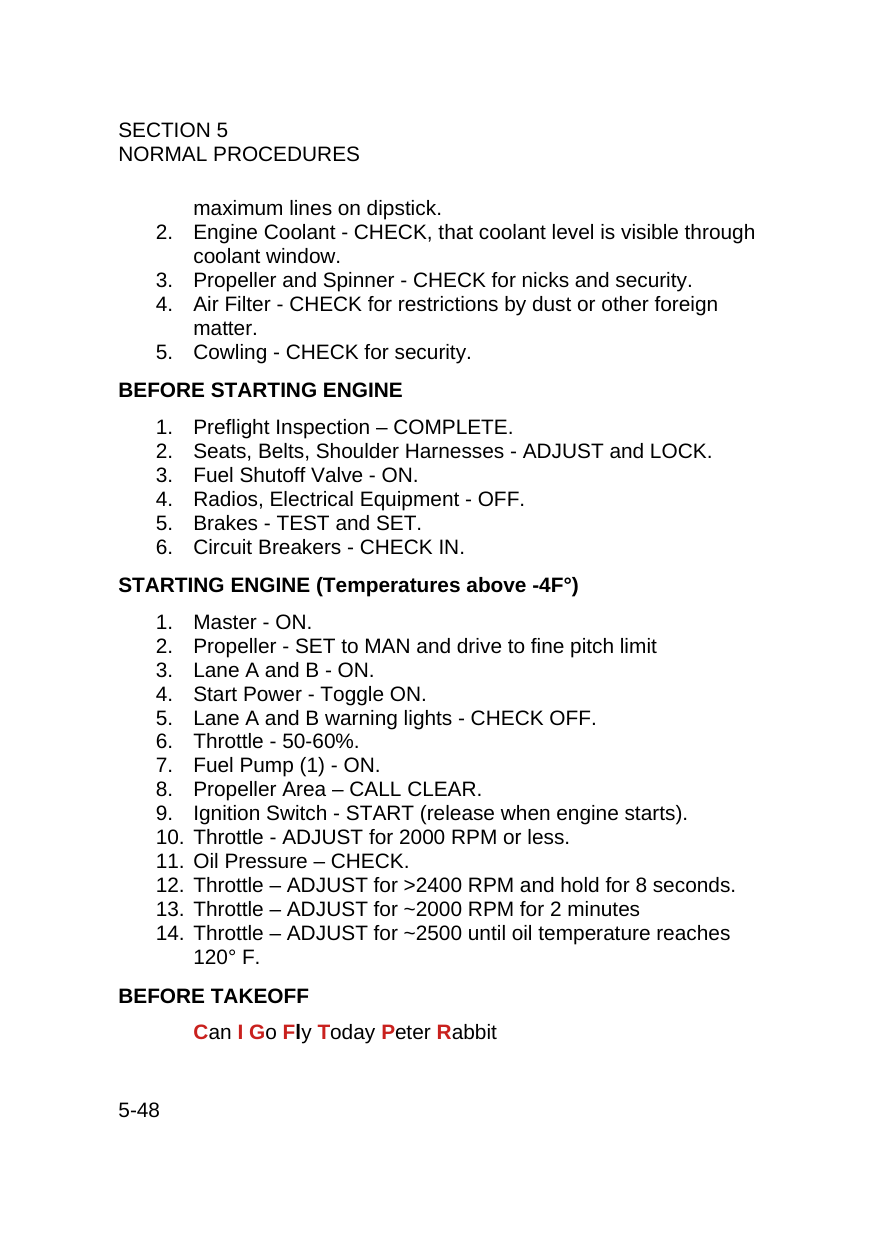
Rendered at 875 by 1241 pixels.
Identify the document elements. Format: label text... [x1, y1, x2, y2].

list maximum lines on dipstick. [156, 196, 756, 220]
subtitle BEFORE STARTING ENGINE [118, 378, 756, 402]
list Air Filter - CHECK for restrictions by dust or other foreign matter. [156, 292, 756, 340]
list Start Power - Toggle ON. [156, 681, 756, 705]
subtitle BEFORE TAKEOFF [118, 983, 756, 1007]
list Lane A and B warning lights - CHECK OFF. [156, 705, 756, 729]
list Brakes - TEST and SET. [156, 511, 756, 534]
list Radios, Electrical Equipment - OFF. [156, 487, 756, 511]
list Lane A and B - ON. [156, 657, 756, 681]
list Throttle – ADJUST for >2400 RPM and hold for 8 seconds. [156, 873, 756, 897]
subtitle STARTING ENGINE (Temperatures above -4F°) [118, 573, 756, 597]
list Can I Go Fly Today Peter Rabbit [156, 1020, 756, 1044]
list Ignition Switch - START (release when engine starts). [156, 801, 756, 825]
list Fuel Pump (1) - ON. [156, 753, 756, 777]
list Seats, Belts, Shoulder Harnesses - ADJUST and LOCK. [156, 439, 756, 463]
list Propeller Area – CALL CLEAR. [156, 777, 756, 801]
list Engine Coolant - CHECK, that coolant level is visible through coolant window. [156, 220, 756, 268]
list Throttle – ADJUST for ~2000 RPM for 2 minutes [156, 897, 756, 921]
list Circuit Breakers - CHECK IN. [156, 534, 756, 558]
list Cowling - CHECK for security. [156, 340, 756, 364]
list Throttle - 50-60%. [156, 729, 756, 753]
list Propeller - SET to MAN and drive to fine pitch limit [156, 633, 756, 657]
list Master - ON. [156, 609, 756, 633]
list Throttle - ADJUST for 2000 RPM or less. [156, 825, 756, 849]
list Propeller and Spinner - CHECK for nicks and security. [156, 268, 756, 292]
list Preflight Inspection – COMPLETE. [156, 415, 756, 439]
list Throttle – ADJUST for ~2500 until oil temperature reaches 120° F. [156, 921, 756, 969]
list Fuel Shutoff Valve - ON. [156, 463, 756, 487]
list Oil Pressure – CHECK. [156, 849, 756, 873]
